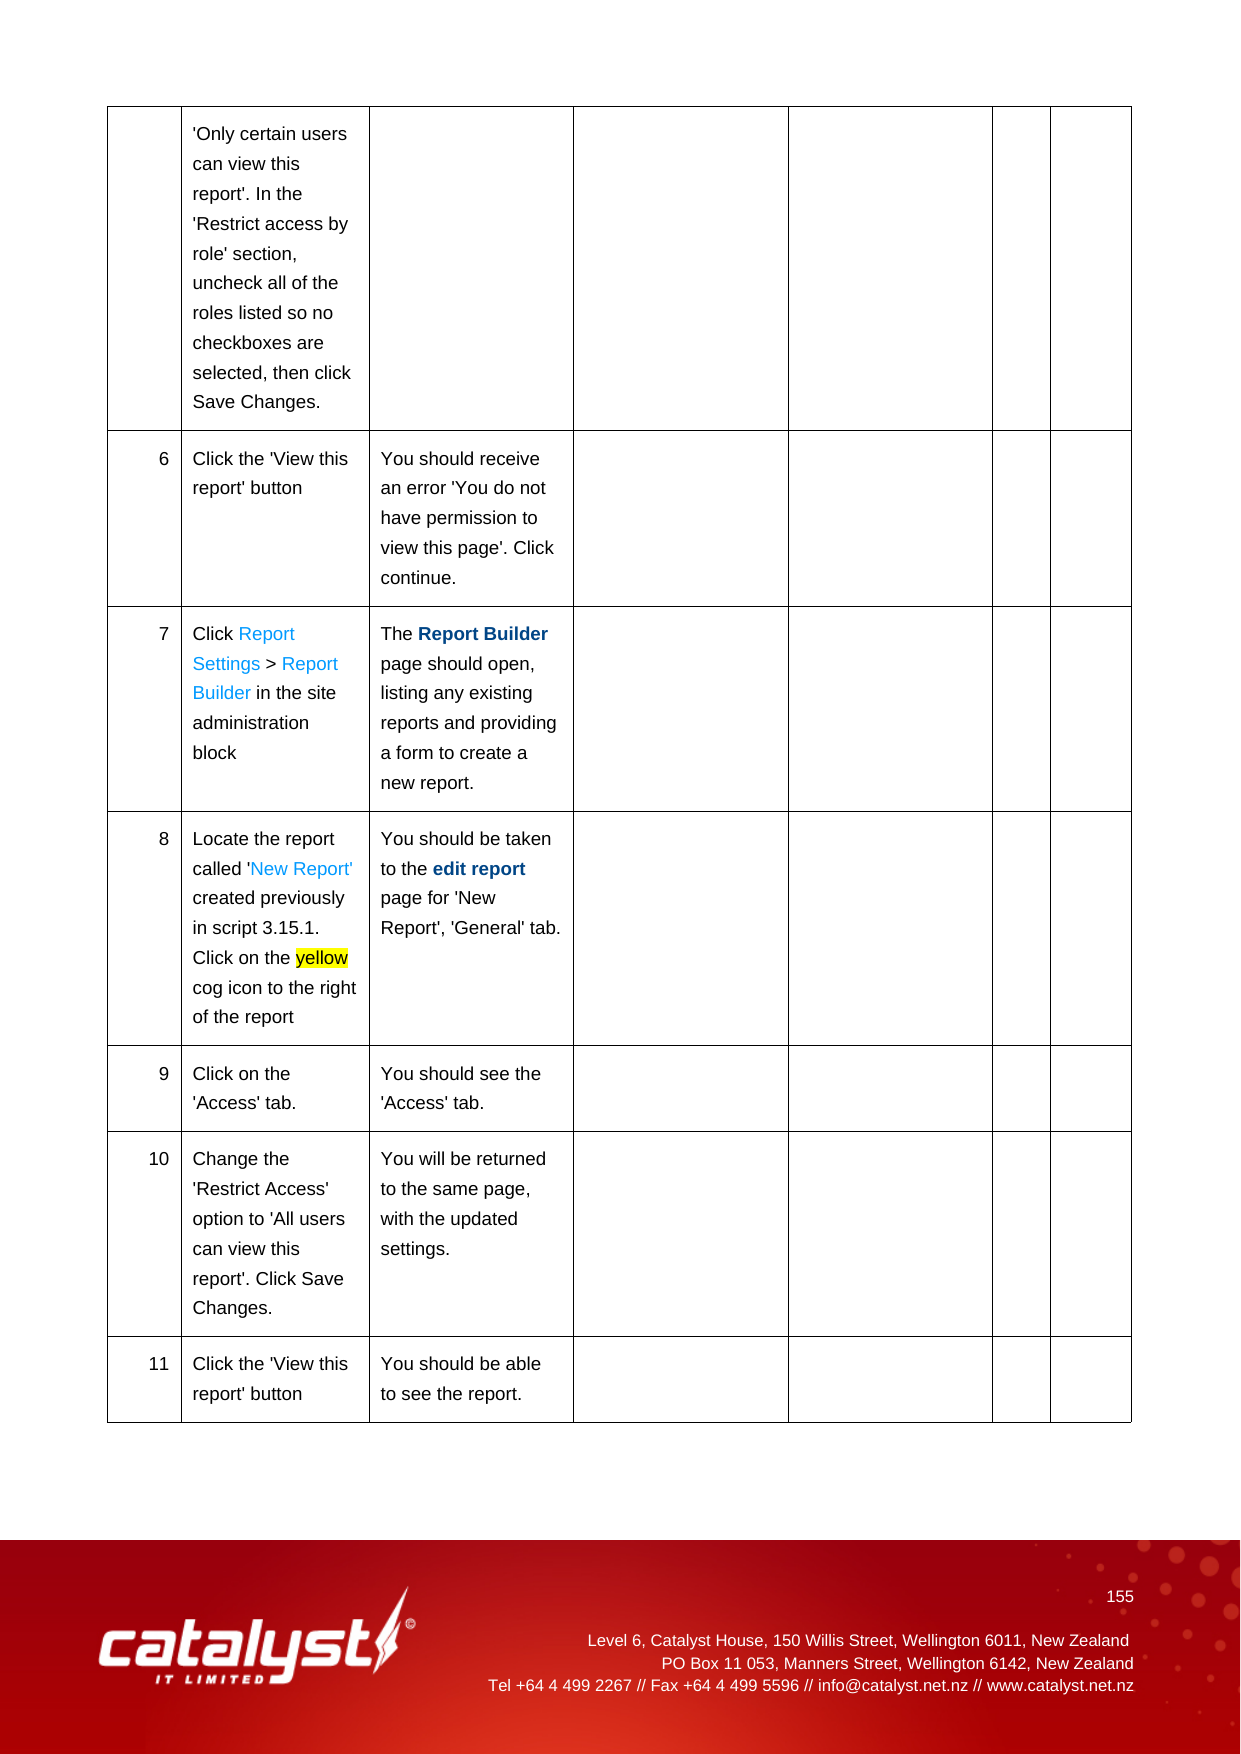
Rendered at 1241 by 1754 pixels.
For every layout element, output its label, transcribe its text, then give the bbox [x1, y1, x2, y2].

table_cell [993, 107, 1050, 430]
table_cell Locate the report called 'New Report' created previously in script 3.15.1. Click on the yellow cog icon to the right of the report [182, 812, 369, 1045]
table_cell 7 [108, 607, 181, 811]
table_cell 11 [108, 1337, 181, 1422]
table_cell Click the 'View this report' button [182, 431, 369, 606]
table_cell Change the 'Restrict Access' option to 'All users can view this report'. Click Save Changes. [182, 1132, 369, 1336]
table_cell Click on the 'Access' tab. [182, 1046, 369, 1131]
table_cell You should see the 'Access' tab. [370, 1046, 573, 1131]
table_cell [789, 812, 992, 1045]
table_cell [993, 812, 1050, 1045]
picture [0, 1540, 1241, 1754]
table_cell [789, 1337, 992, 1422]
table_cell [789, 1046, 992, 1131]
table_cell You should be able to see the report. [370, 1337, 573, 1422]
table_cell [574, 1337, 788, 1422]
table_cell [1051, 607, 1131, 811]
table_cell [1051, 431, 1131, 606]
table_cell [789, 607, 992, 811]
table_cell Click the 'View this report' button [182, 1337, 369, 1422]
table_cell [574, 607, 788, 811]
table_cell [108, 107, 181, 430]
table_cell [574, 107, 788, 430]
table_cell 'Only certain users can view this report'. In the 'Restrict access by role' section, uncheck all of the roles listed so no checkboxes are selected, then click Save Changes. [182, 107, 369, 430]
table_cell 10 [108, 1132, 181, 1336]
table_cell 6 [108, 431, 181, 606]
table_cell [993, 431, 1050, 606]
table_cell [1051, 1337, 1131, 1422]
table_cell You should be taken to the edit report page for 'New Report', 'General' tab. [370, 812, 573, 1045]
table_cell [1051, 1132, 1131, 1336]
table_cell [993, 1046, 1050, 1131]
table_cell [1051, 107, 1131, 430]
table_cell [993, 1337, 1050, 1422]
table_cell [789, 431, 992, 606]
table_cell [574, 1046, 788, 1131]
table_cell [1051, 1046, 1131, 1131]
table_cell You should receive an error 'You do not have permission to view this page'. Click continue. [370, 431, 573, 606]
table_cell [574, 1132, 788, 1336]
table_cell [993, 607, 1050, 811]
table_cell The Report Builder page should open, listing any existing reports and providing a form to create a new report. [370, 607, 573, 811]
table_cell 8 [108, 812, 181, 1045]
table_cell [574, 431, 788, 606]
table_cell [574, 812, 788, 1045]
table_cell [789, 1132, 992, 1336]
table_cell [1051, 812, 1131, 1045]
table_cell Click Report Settings > Report Builder in the site administration block [182, 607, 369, 811]
table_cell [789, 107, 992, 430]
table_cell [993, 1132, 1050, 1336]
table_cell 9 [108, 1046, 181, 1131]
table_cell [370, 107, 573, 430]
table_cell You will be returned to the same page, with the updated settings. [370, 1132, 573, 1336]
